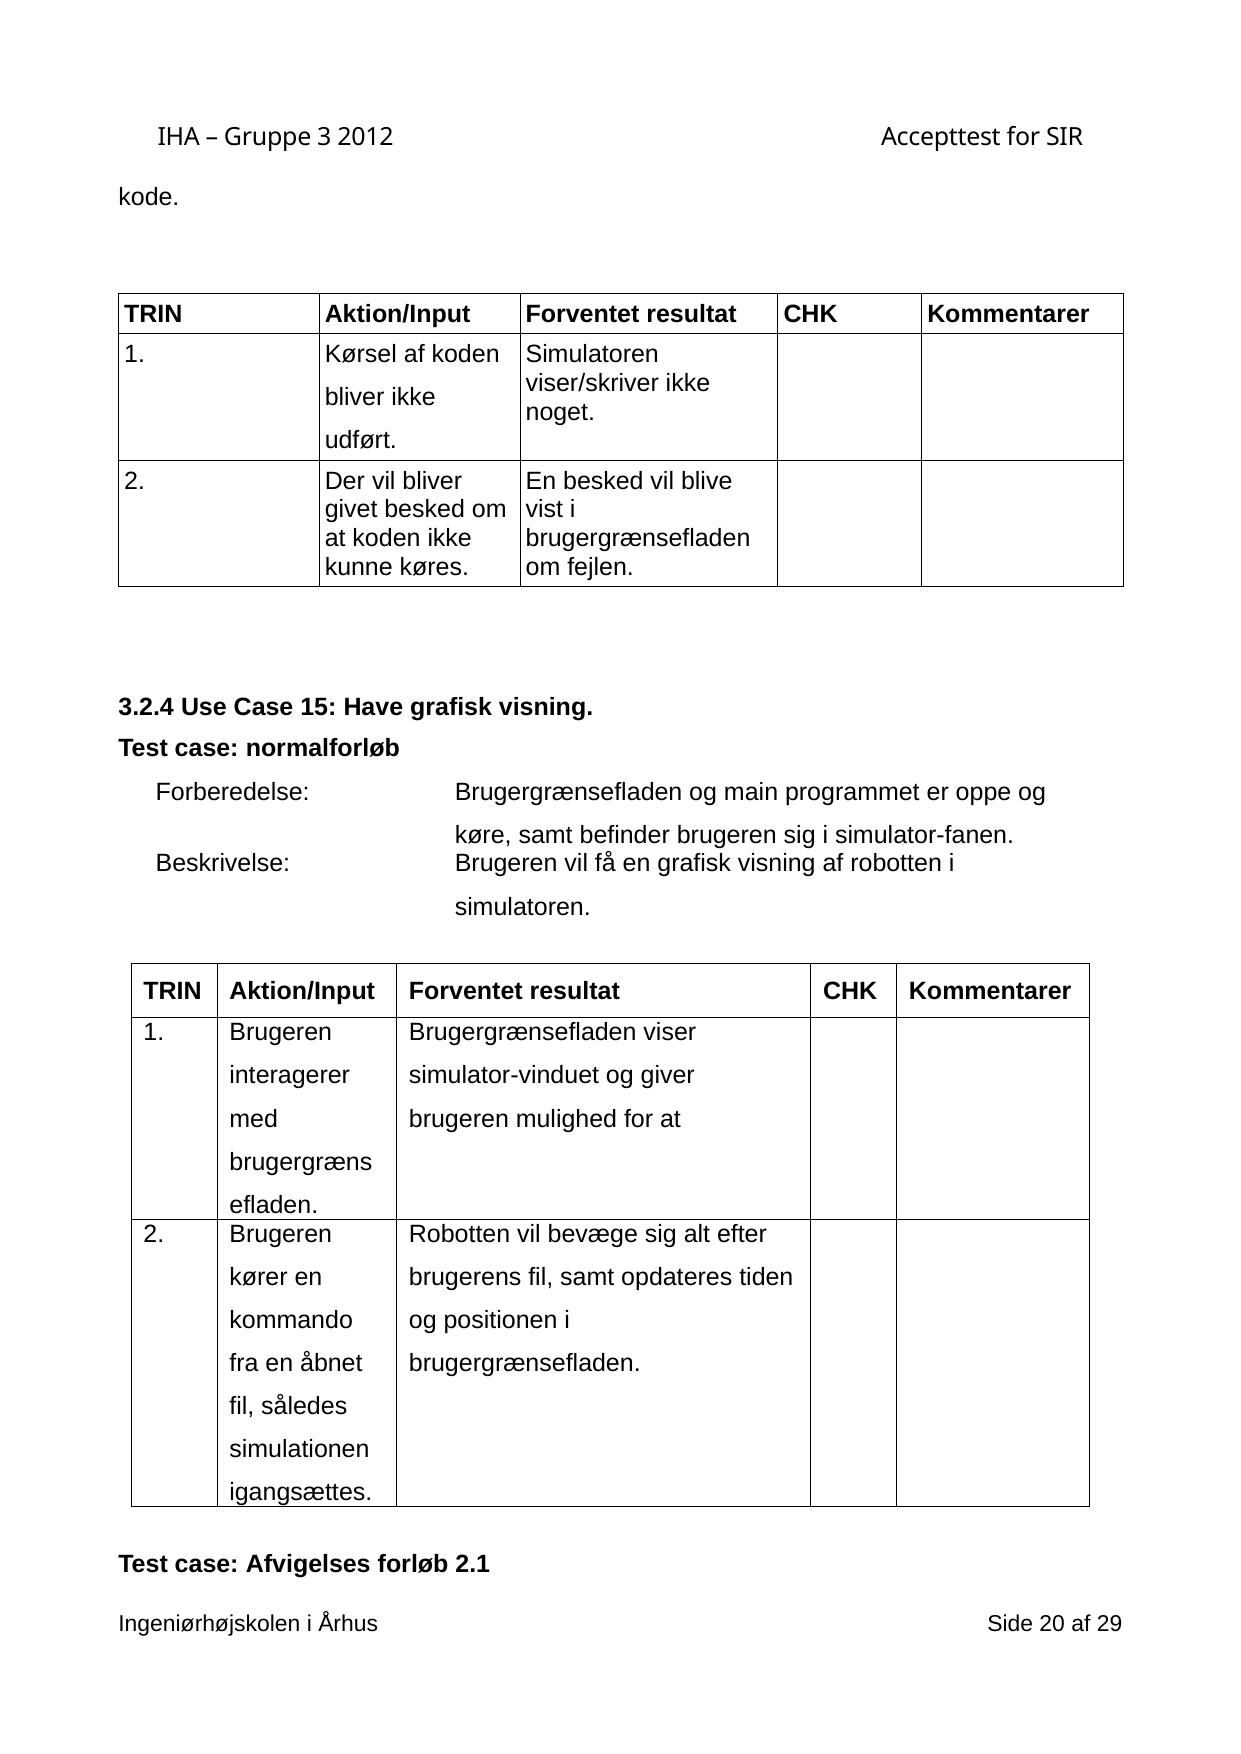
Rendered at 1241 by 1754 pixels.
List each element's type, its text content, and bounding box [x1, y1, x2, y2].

table_cell [778, 461, 921, 586]
table_header Kommentarer [922, 294, 1123, 333]
table_header Kommentarer [897, 964, 1089, 1017]
table_cell Brugeren interagerer med brugergrænsefladen. [218, 1018, 396, 1218]
table_cell 2. [119, 461, 319, 586]
table_header Forberedelse: [144, 776, 443, 848]
subtitle 3.2.4 Use Case 15: Have grafisk visning. [118, 692, 1122, 721]
text Test case: normalforløb [118, 733, 1122, 762]
table_cell [922, 461, 1123, 586]
table_cell Kørsel af koden bliver ikke udført. [320, 334, 520, 460]
table_cell [811, 1220, 896, 1506]
table_cell 1. [119, 334, 319, 460]
text kode. [118, 182, 1122, 210]
table_cell [897, 1018, 1089, 1218]
table_header TRIN [119, 294, 319, 333]
table_cell Brugergrænsefladen viser simulator-vinduet og giver brugeren mulighed for at [397, 1018, 810, 1218]
table_header TRIN [132, 964, 217, 1017]
table_cell Beskrivelse: [144, 848, 443, 920]
table_header Forventet resultat [397, 964, 810, 1017]
table_header CHK [811, 964, 896, 1017]
table_cell [811, 1018, 896, 1218]
table_cell [897, 1220, 1089, 1506]
table_header Aktion/Input [320, 294, 520, 333]
table_cell Brugeren kører en kommando fra en åbnet fil, således simulationen igangsættes. [218, 1220, 396, 1506]
text Test case: Afvigelses forløb 2.1 [118, 1549, 1122, 1578]
table_cell [132, 1018, 217, 1218]
table_cell [778, 334, 921, 460]
table_cell [922, 334, 1123, 460]
table_cell En besked vil blive vist i brugergrænsefladen om fejlen. [521, 461, 777, 586]
table_cell Robotten vil bevæge sig alt efter brugerens fil, samt opdateres tiden og positionen i brugergrænsefladen. [397, 1220, 810, 1506]
table_header CHK [778, 294, 921, 333]
table_cell Simulatoren viser/skriver ikke noget. [521, 334, 777, 460]
table_header Forventet resultat [521, 294, 777, 333]
table_cell Brugeren vil få en grafisk visning af robotten i simulatoren. [443, 848, 1089, 920]
table_header Aktion/Input [218, 964, 396, 1017]
table_cell Der vil bliver givet besked om at koden ikke kunne køres. [320, 461, 520, 586]
table_header Brugergrænsefladen og main programmet er oppe og køre, samt befinder brugeren sig i simulator-fanen. [443, 776, 1089, 848]
table_cell [132, 1220, 217, 1506]
